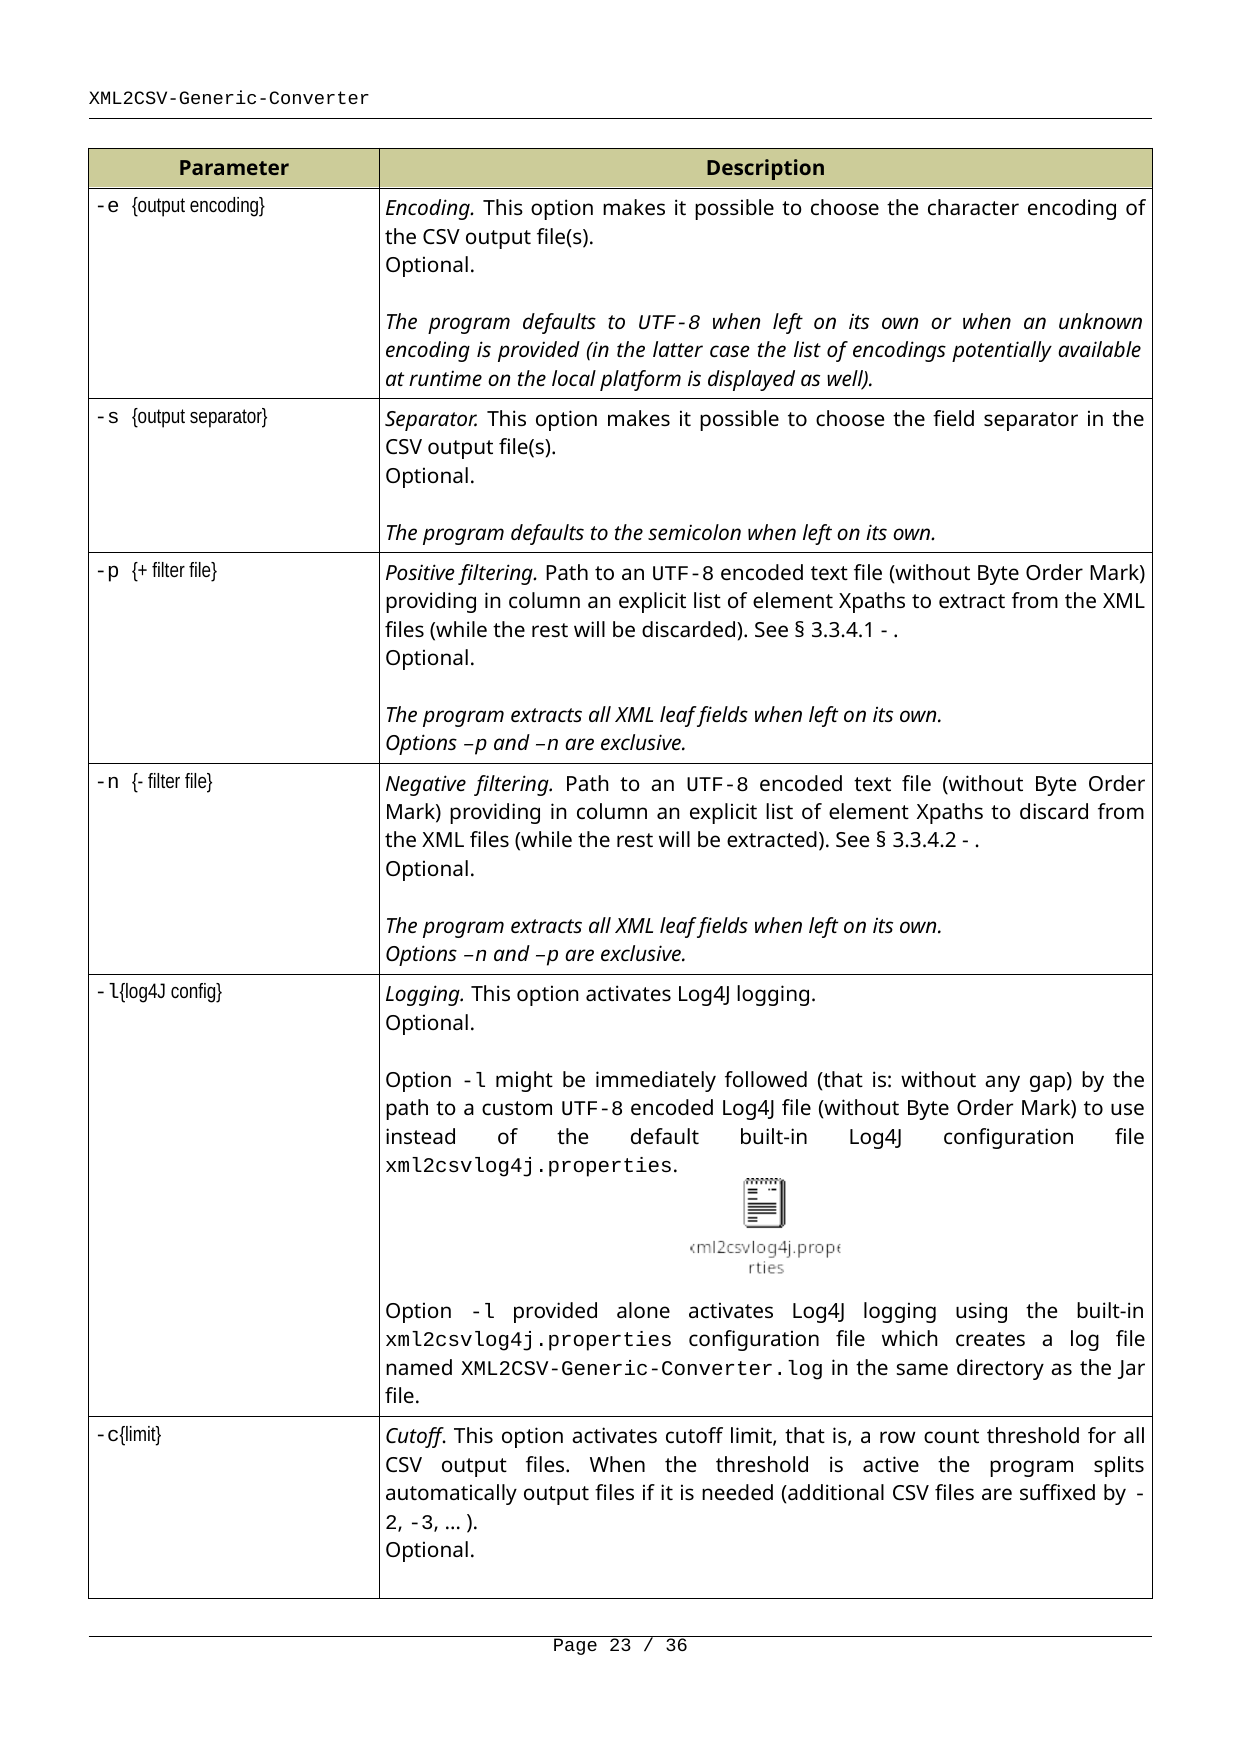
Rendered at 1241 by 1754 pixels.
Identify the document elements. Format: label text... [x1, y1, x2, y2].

table_header Description [380, 149, 1152, 187]
table_cell Logging. This option activates Log4J logging. Optional. Option -l might be immediately followed (that is: without any gap) by the path to a custom UTF-8 encoded Log4J file (without Byte Order Mark) to use instead of the default built-in Log4J configuration file xml2csvlog4j.properties. Option -l provided alone activates Log4J logging using the built-in xml2csvlog4j.properties configuration file which creates a log file named XML2CSV-Generic-Converter.log in the same directory as the Jar file. [380, 975, 1152, 1416]
table_cell -p {+ filter file} [89, 553, 379, 763]
table_cell -c{limit} [89, 1417, 379, 1598]
table_cell -e {output encoding} [89, 189, 379, 398]
table_cell Positive filtering. Path to an UTF-8 encoded text file (without Byte Order Mark) providing in column an explicit list of element Xpaths to extract from the XML files (while the rest will be discarded). See § 3.3.4.1 - . Optional. The program extracts all XML leaf fields when left on its own. Options –p and –n are exclusive. [380, 553, 1152, 763]
table_cell Encoding. This option makes it possible to choose the character encoding of the CSV output file(s). Optional. The program defaults to UTF-8 when left on its own or when an unknown encoding is provided (in the latter case the list of encodings potentially available at runtime on the local platform is displayed as well). [380, 189, 1152, 398]
table_cell -s {output separator} [89, 399, 379, 552]
table_cell Cutoff. This option activates cutoff limit, that is, a row count threshold for all CSV output files. When the threshold is active the program splits automatically output files if it is needed (additional CSV files are suffixed by -2, -3, … ). Optional. [380, 1417, 1152, 1598]
table_cell Separator. This option makes it possible to choose the field separator in the CSV output file(s). Optional. The program defaults to the semicolon when left on its own. [380, 399, 1152, 552]
table_cell Negative filtering. Path to an UTF-8 encoded text file (without Byte Order Mark) providing in column an explicit list of element Xpaths to discard from the XML files (while the rest will be extracted). See § 3.3.4.2 - . Optional. The program extracts all XML leaf fields when left on its own. Options –n and –p are exclusive. [380, 764, 1152, 974]
table_header Parameter [89, 149, 379, 187]
table_cell -l{log4J config} [89, 975, 379, 1416]
table_cell -n {- filter file} [89, 764, 379, 974]
